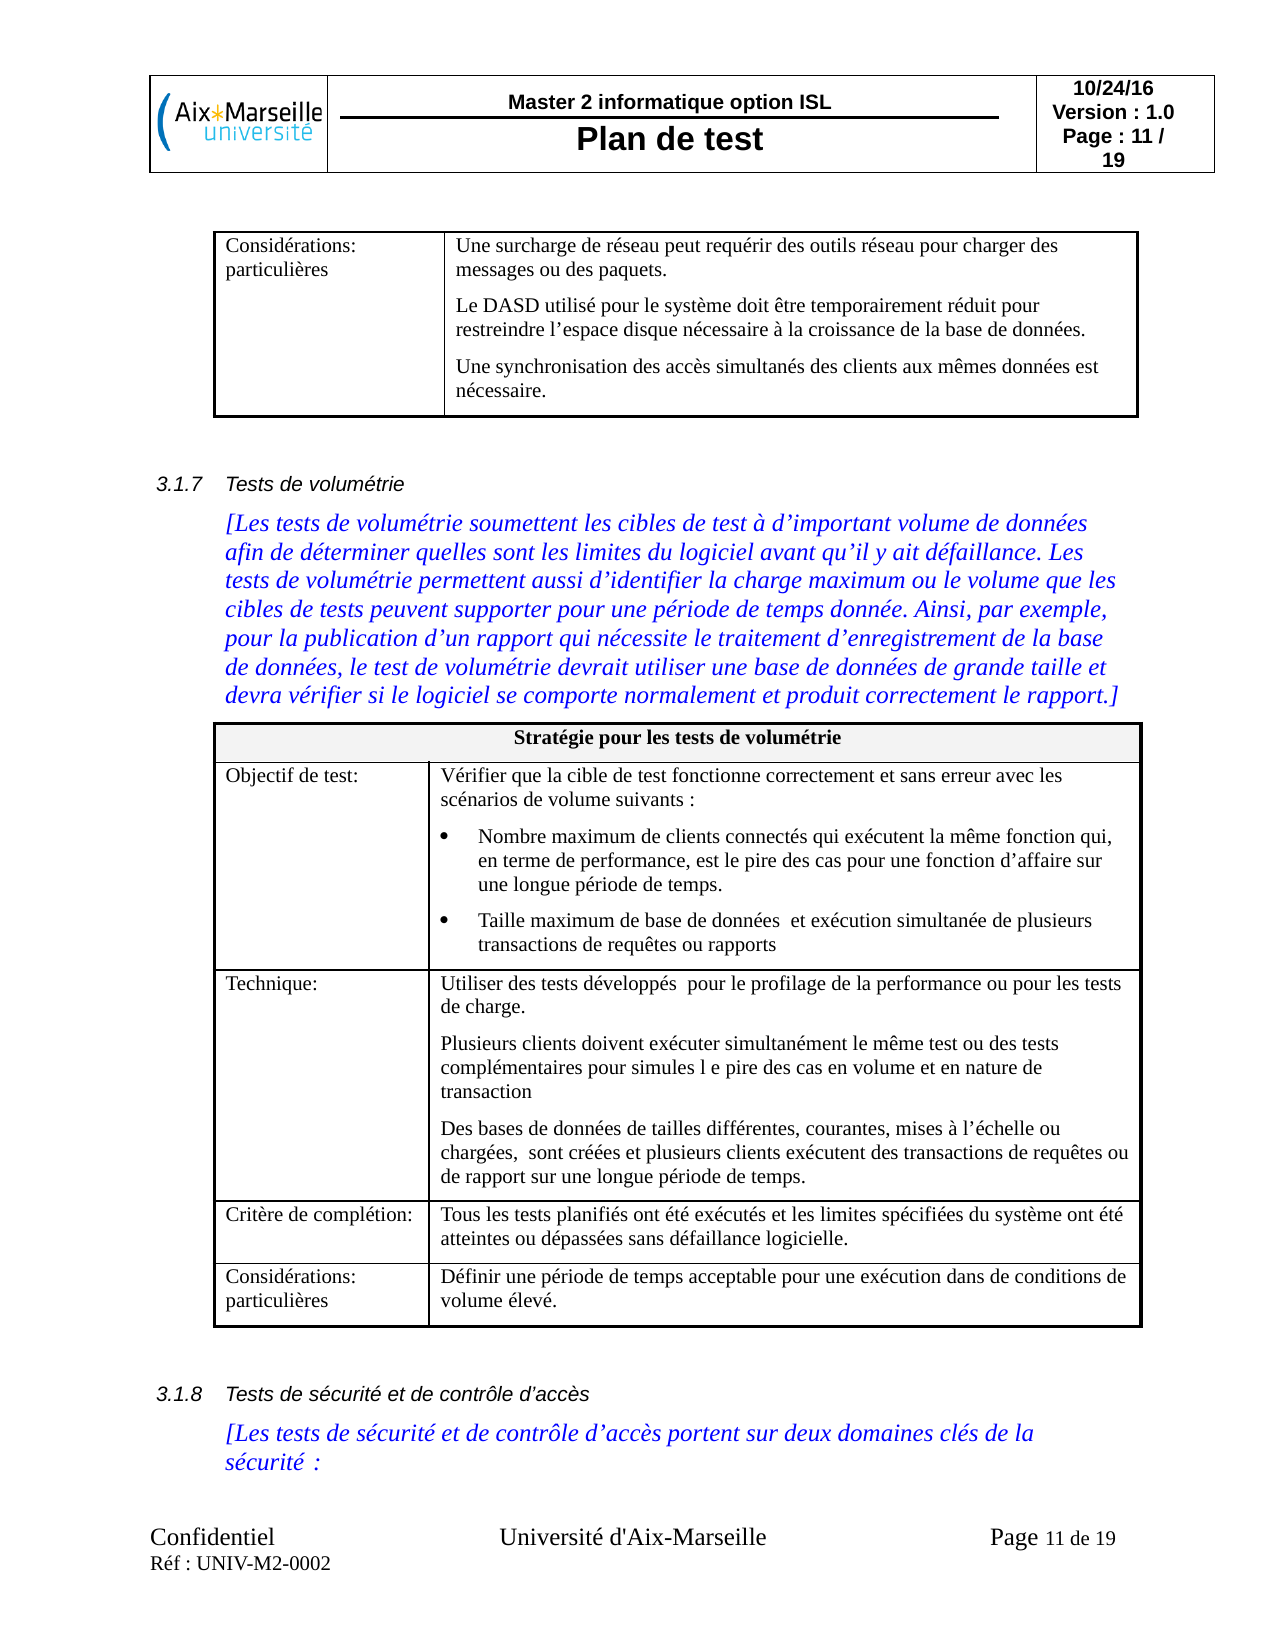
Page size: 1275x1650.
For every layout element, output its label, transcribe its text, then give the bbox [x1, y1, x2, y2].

table_cell Objectif de test: [216, 763, 428, 969]
table_cell Technique: [216, 971, 428, 1200]
table_cell Vérifier que la cible de test fonctionne correctement et sans erreur avec les scénarios de volume suivants : Nombre maximum de clients connectés qui exécutent la même fonction qui, en terme de performance, est le pire des cas pour une fonction d’affaire sur une longue période de temps. Taille maximum de base de données et exécution simultanée de plusieurs transactions de requêtes ou rapports [430, 763, 1139, 969]
table_header Stratégie pour les tests de volumétrie [216, 725, 1139, 761]
table_cell Utiliser des tests développés pour le profilage de la performance ou pour les tests de charge. Plusieurs clients doivent exécuter simultanément le même test ou des tests complémentaires pour simules l e pire des cas en volume et en nature de transaction Des bases de données de tailles différentes, courantes, mises à l’échelle ou chargées, sont créées et plusieurs clients exécutent des transactions de requêtes ou de rapport sur une longue période de temps. [430, 971, 1139, 1200]
table_cell Définir une période de temps acceptable pour une exécution dans de conditions de volume élevé. [430, 1264, 1139, 1325]
table_cell Une surcharge de réseau peut requérir des outils réseau pour charger des messages ou des paquets. Le DASD utilisé pour le système doit être temporairement réduit pour restreindre l’espace disque nécessaire à la croissance de la base de données. Une synchronisation des accès simultanés des clients aux mêmes données est nécessaire. [445, 233, 1136, 414]
subtitle Tests de volumétrie [150, 471, 1125, 495]
table_cell Considérations: particulières [216, 1264, 428, 1325]
text [Les tests de volumétrie soumettent les cibles de test à d’important volume de données afin de déterminer quelles sont les limites du logiciel avant qu’il y ait défaillance. Les tests de volumétrie permettent aussi d’identifier la charge maximum ou le volume que les cibles de tests peuvent supporter pour une période de temps donnée. Ainsi, par exemple, pour la publication d’un rapport qui nécessite le traitement d’enregistrement de la base de données, le test de volumétrie devrait utiliser une base de données de grande taille et devra vérifier si le logiciel se comporte normalement et produit correctement le rapport.] [225, 508, 1125, 709]
subtitle Tests de sécurité et de contrôle d’accès [150, 1382, 1125, 1406]
picture [157, 93, 322, 151]
table_cell Considérations: particulières [216, 233, 444, 414]
table_cell Critère de complétion: [216, 1202, 428, 1263]
table_cell Tous les tests planifiés ont été exécutés et les limites spécifiées du système ont été atteintes ou dépassées sans défaillance logicielle. [430, 1202, 1139, 1263]
text [Les tests de sécurité et de contrôle d’accès portent sur deux domaines clés de la sécurité : [225, 1418, 1125, 1476]
